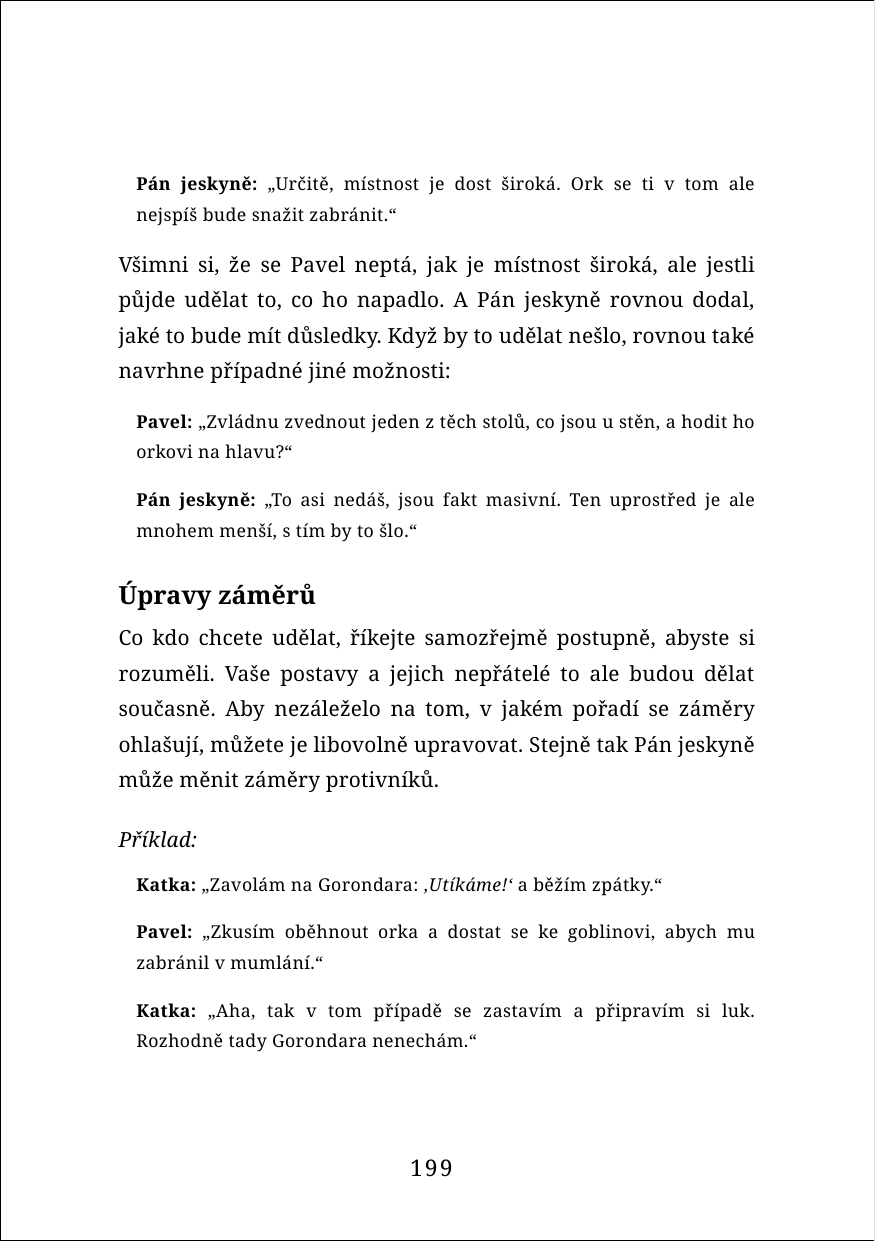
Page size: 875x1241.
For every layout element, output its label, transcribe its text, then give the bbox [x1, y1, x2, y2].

subtitle Úpravy záměrů [118, 578, 756, 612]
text Pavel: „Zvládnu zvednout jeden z těch stolů, co jsou u stěn, a hodit ho orkovi na hlavu?“ [136, 410, 756, 464]
text Pán jeskyně: „Určitě, místnost je dost široká. Ork se ti v tom ale nejspíš bude snažit zabránit.“ [136, 172, 756, 226]
text Co kdo chcete udělat, říkejte samozřejmě postupně, abyste si rozuměli. Vaše postavy a jejich nepřátelé to ale budou dělat současně. Aby nezáleželo na tom, v jakém pořadí se záměry ohlašují, můžete je libovolně upravovat. Stejně tak Pán jeskyně může měnit záměry protivníků. [118, 623, 756, 794]
text Pán jeskyně: „To asi nedáš, jsou fakt masivní. Ten uprostřed je ale mnohem menší, s tím by to šlo.“ [136, 488, 756, 542]
text Katka: „Zavolám na Gorondara: ‚Utíkáme!‘ a běžím zpátky.“ [136, 872, 756, 896]
text Všimni si, že se Pavel neptá, jak je místnost široká, ale jestli půjde udělat to, co ho napadlo. A Pán jeskyně rovnou dodal, jaké to bude mít důsledky. Když by to udělat nešlo, rovnou také navrhne případné jiné možnosti: [118, 250, 756, 385]
text Příklad: [118, 825, 756, 853]
text Pavel: „Zkusím oběhnout orka a dostat se ke goblinovi, abych mu zabránil v mumlání.“ [136, 920, 756, 974]
text Katka: „Aha, tak v tom případě se zastavím a připravím si luk. Rozhodně tady Gorondara nenechám.“ [136, 998, 756, 1052]
